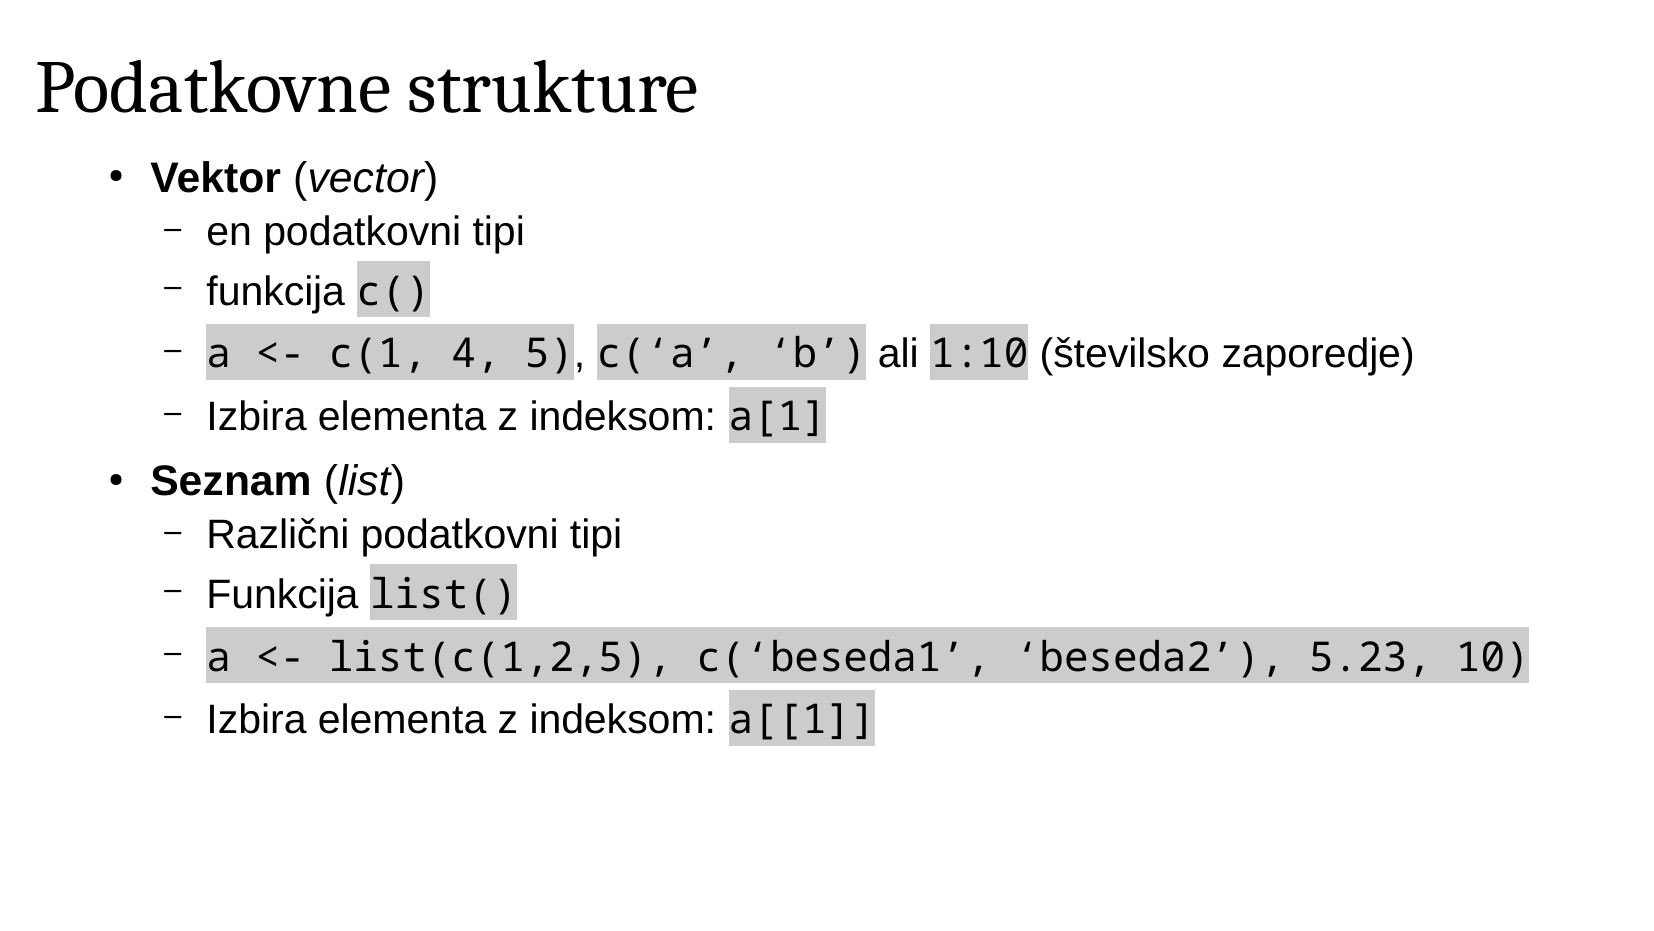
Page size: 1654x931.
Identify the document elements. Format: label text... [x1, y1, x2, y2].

title Podatkovne strukture [35, 21, 1524, 154]
list Vektor (vector) en podatkovni tipi funkcija c() a <- c(1, 4, 5), c(‘a’, ‘b’) ali 1:10 (številsko zaporedje) Izbira elementa z indeksom: a[1] Seznam (list) Različni podatkovni tipi Funkcija list() a <- list(c(1,2,5), c(‘beseda1’, ‘beseda2’), 5.23, 10) Izbira elementa z indeksom: a[[1]] [94, 153, 1583, 758]
